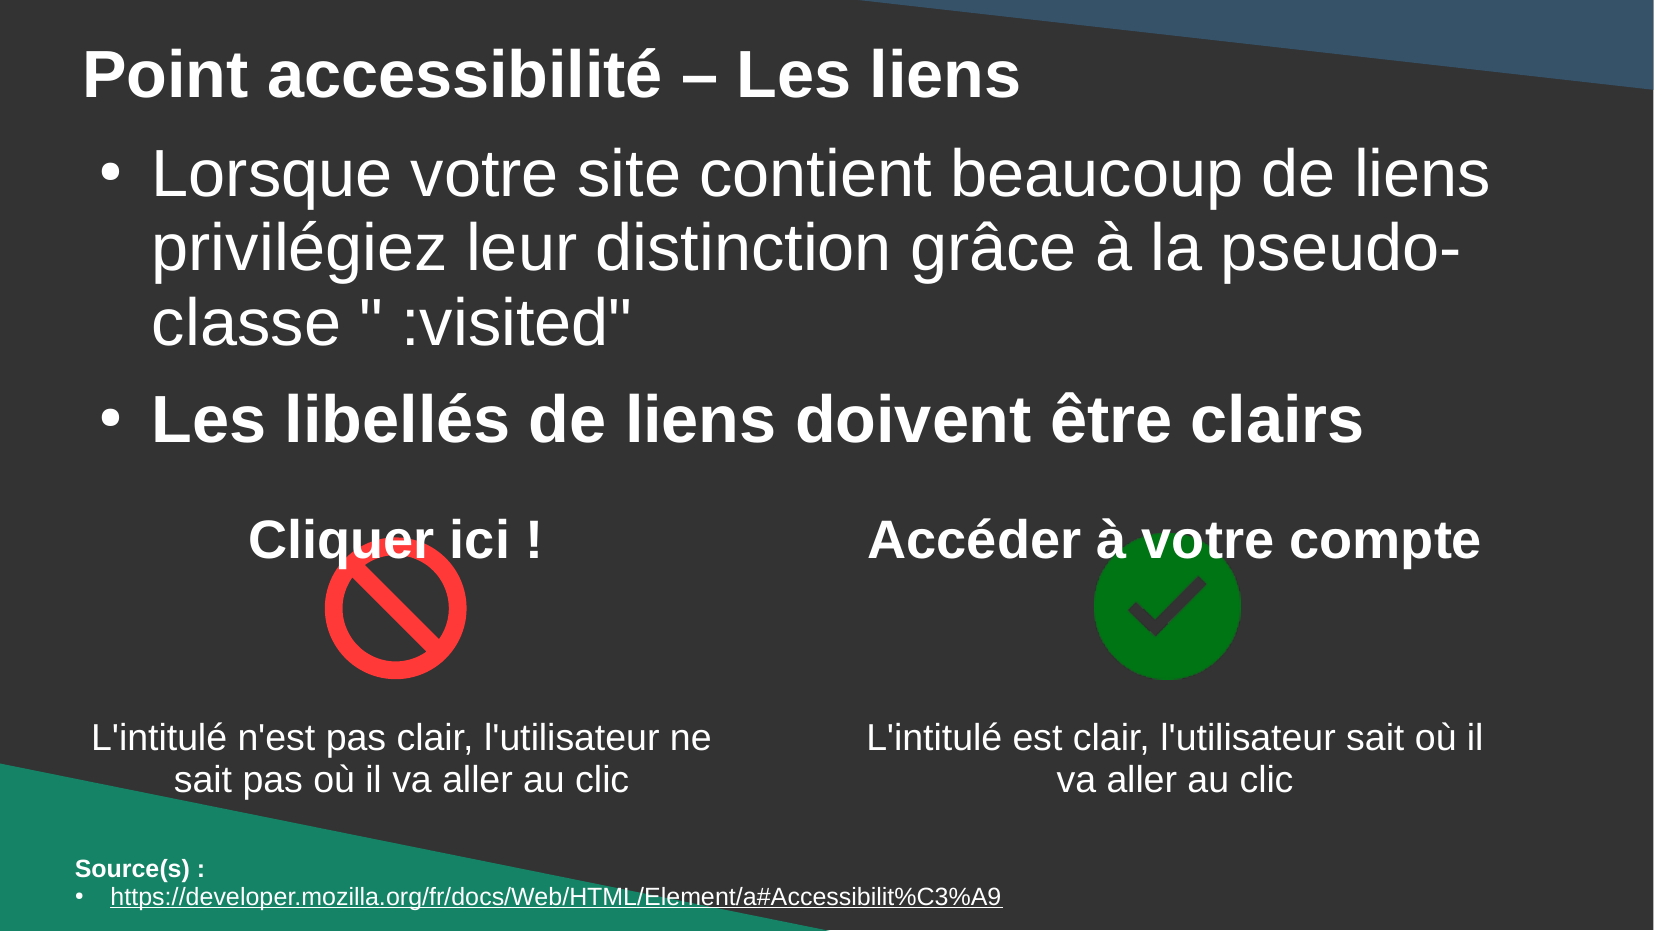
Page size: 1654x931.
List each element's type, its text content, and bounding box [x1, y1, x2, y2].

list Lorsque votre site contient beaucoup de liens privilégiez leur distinction grâce à la pseudo-classe " :visited" Les libellés de liens doivent être clairs [80, 135, 1605, 473]
text_box [324, 578, 467, 680]
picture [1094, 585, 1241, 680]
text_box [0, 763, 414, 931]
text_box L'intitulé est clair, l'utilisateur sait où il va aller au clic [838, 708, 1512, 808]
text_box Cliquer ici ! [76, 501, 715, 578]
text_box L'intitulé n'est pas clair, l'utilisateur ne sait pas où il va aller au clic [64, 708, 739, 808]
text_box [858, 0, 1654, 90]
text_box Source(s) : https://developer.mozilla.org/fr/docs/Web/HTML/Element/a#Accessibilit%C3%A9 [60, 847, 1546, 931]
title Point accessibilité – Les liens [82, 37, 1571, 122]
text_box Accéder à votre compte [814, 501, 1536, 585]
